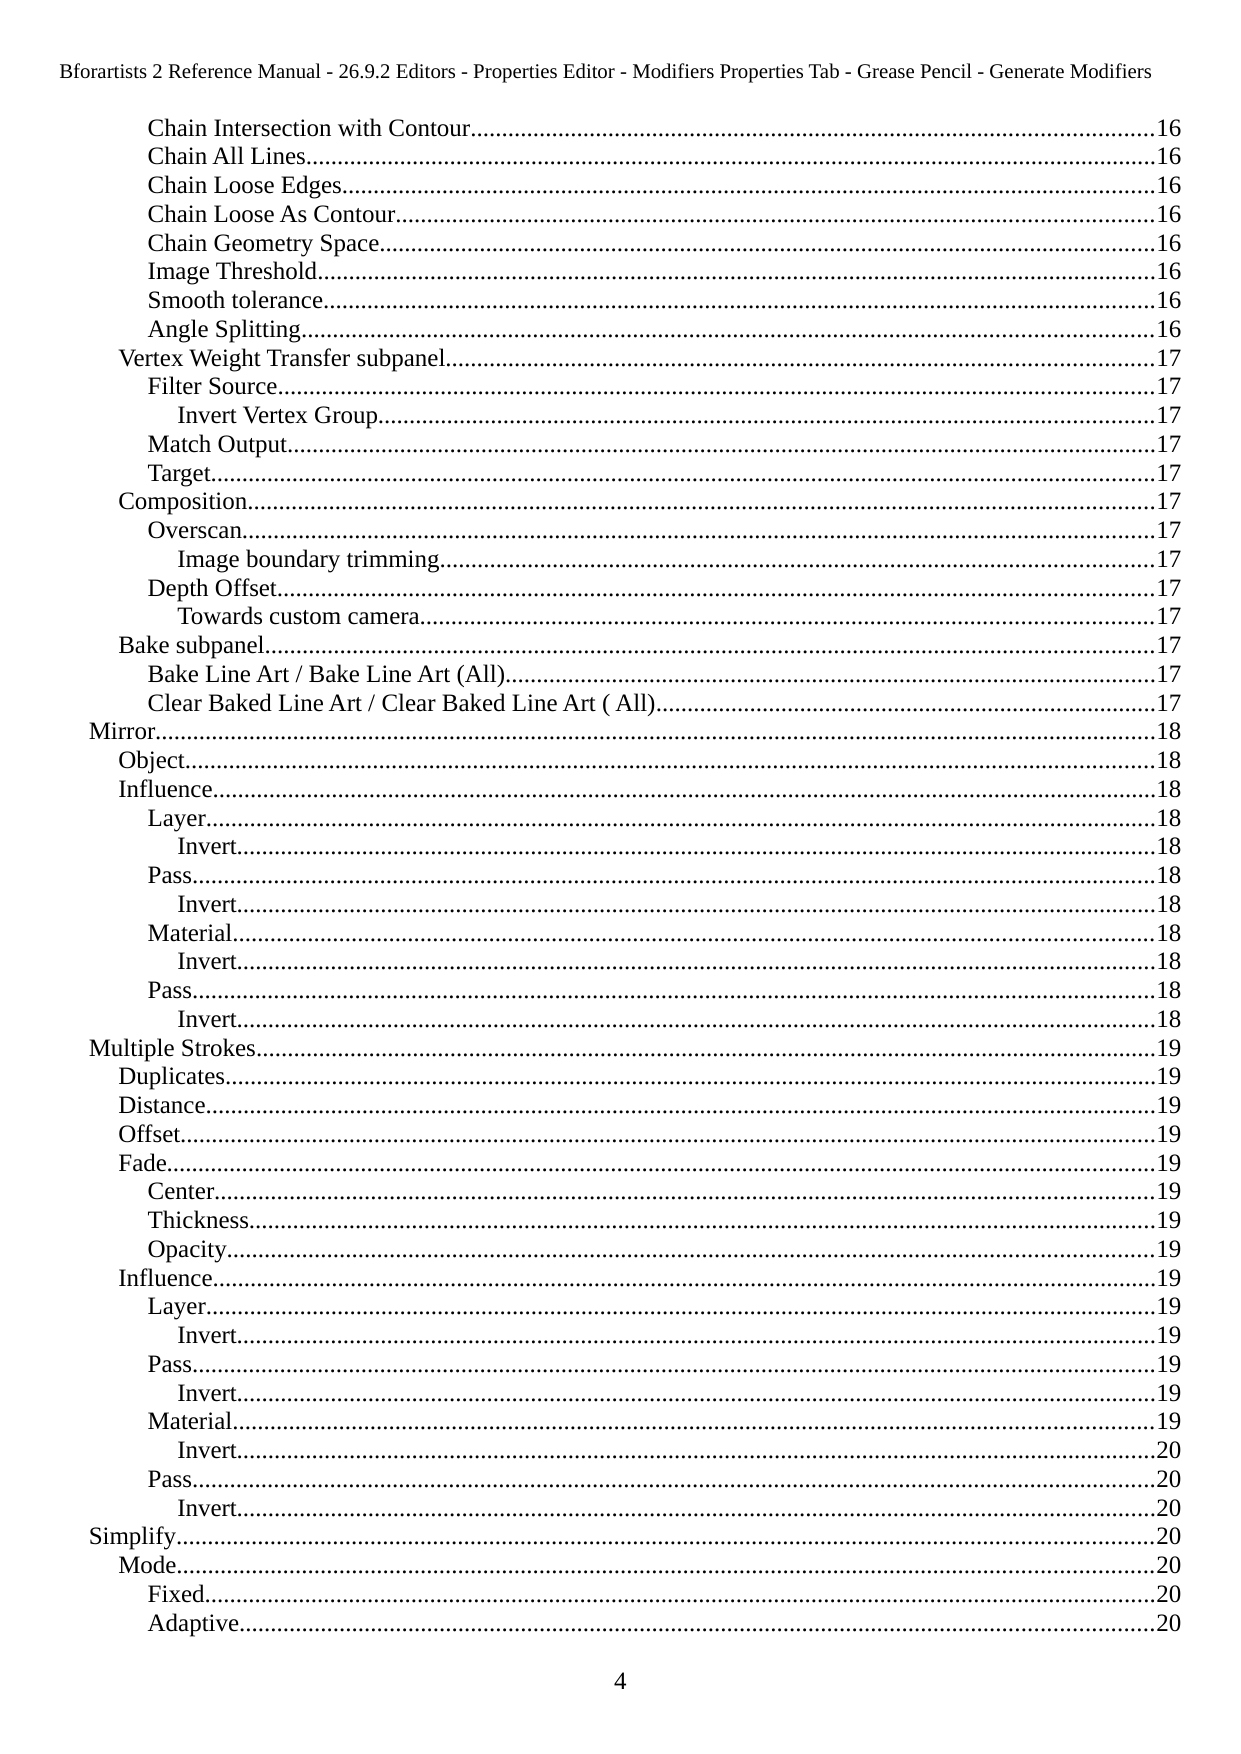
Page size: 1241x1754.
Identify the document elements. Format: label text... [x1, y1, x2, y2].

text Material 18 [147, 918, 1181, 946]
text Invert 20 [177, 1493, 1181, 1521]
text Invert 18 [177, 1004, 1181, 1033]
text Pass 18 [147, 860, 1181, 889]
text Pass 19 [147, 1349, 1181, 1378]
text Invert 18 [177, 831, 1181, 860]
text Bake subpanel 17 [118, 630, 1181, 659]
text Image Threshold 16 [147, 256, 1181, 285]
text Invert 19 [177, 1320, 1181, 1349]
text Pass 18 [147, 975, 1181, 1004]
text Opacity 19 [147, 1234, 1181, 1263]
text Mode 20 [118, 1550, 1181, 1579]
text Clear Baked Line Art / Clear Baked Line Art ( All) 17 [147, 688, 1181, 716]
text Layer 18 [147, 803, 1181, 831]
text Image boundary trimming 17 [177, 544, 1181, 573]
text Vertex Weight Transfer subpanel 17 [118, 343, 1181, 371]
text Chain All Lines 16 [147, 141, 1181, 170]
text Angle Splitting 16 [147, 314, 1181, 343]
text Thickness 19 [147, 1205, 1181, 1234]
text Towards custom camera 17 [177, 601, 1181, 630]
text Match Output 17 [147, 429, 1181, 458]
text Composition 17 [118, 486, 1181, 515]
text Invert Vertex Group 17 [177, 400, 1181, 429]
text Fade 19 [118, 1148, 1181, 1176]
text Object 18 [118, 745, 1181, 774]
text Simplify 20 [88, 1521, 1181, 1550]
text Offset 19 [118, 1119, 1181, 1148]
text Filter Source 17 [147, 371, 1181, 400]
text Invert 19 [177, 1378, 1181, 1406]
text Layer 19 [147, 1291, 1181, 1320]
text Bake Line Art / Bake Line Art (All) 17 [147, 659, 1181, 688]
text Multiple Strokes 19 [88, 1033, 1181, 1061]
text Pass 20 [147, 1464, 1181, 1493]
text Target 17 [147, 458, 1181, 486]
text Duplicates 19 [118, 1061, 1181, 1090]
text Chain Geometry Space 16 [147, 228, 1181, 256]
text Depth Offset 17 [147, 573, 1181, 601]
text Fixed 20 [147, 1579, 1181, 1608]
text Influence 18 [118, 774, 1181, 803]
text Adaptive 20 [147, 1608, 1181, 1636]
text Distance 19 [118, 1090, 1181, 1119]
text Chain Loose Edges 16 [147, 170, 1181, 199]
text Invert 20 [177, 1435, 1181, 1464]
text Smooth tolerance 16 [147, 285, 1181, 314]
text Invert 18 [177, 946, 1181, 975]
text Material 19 [147, 1406, 1181, 1435]
text Chain Loose As Contour 16 [147, 199, 1181, 228]
text Chain Intersection with Contour 16 [147, 113, 1181, 141]
text Invert 18 [177, 889, 1181, 918]
text Overscan 17 [147, 515, 1181, 544]
text Mirror 18 [88, 716, 1181, 745]
text Center 19 [147, 1176, 1181, 1205]
text Influence 19 [118, 1263, 1181, 1291]
